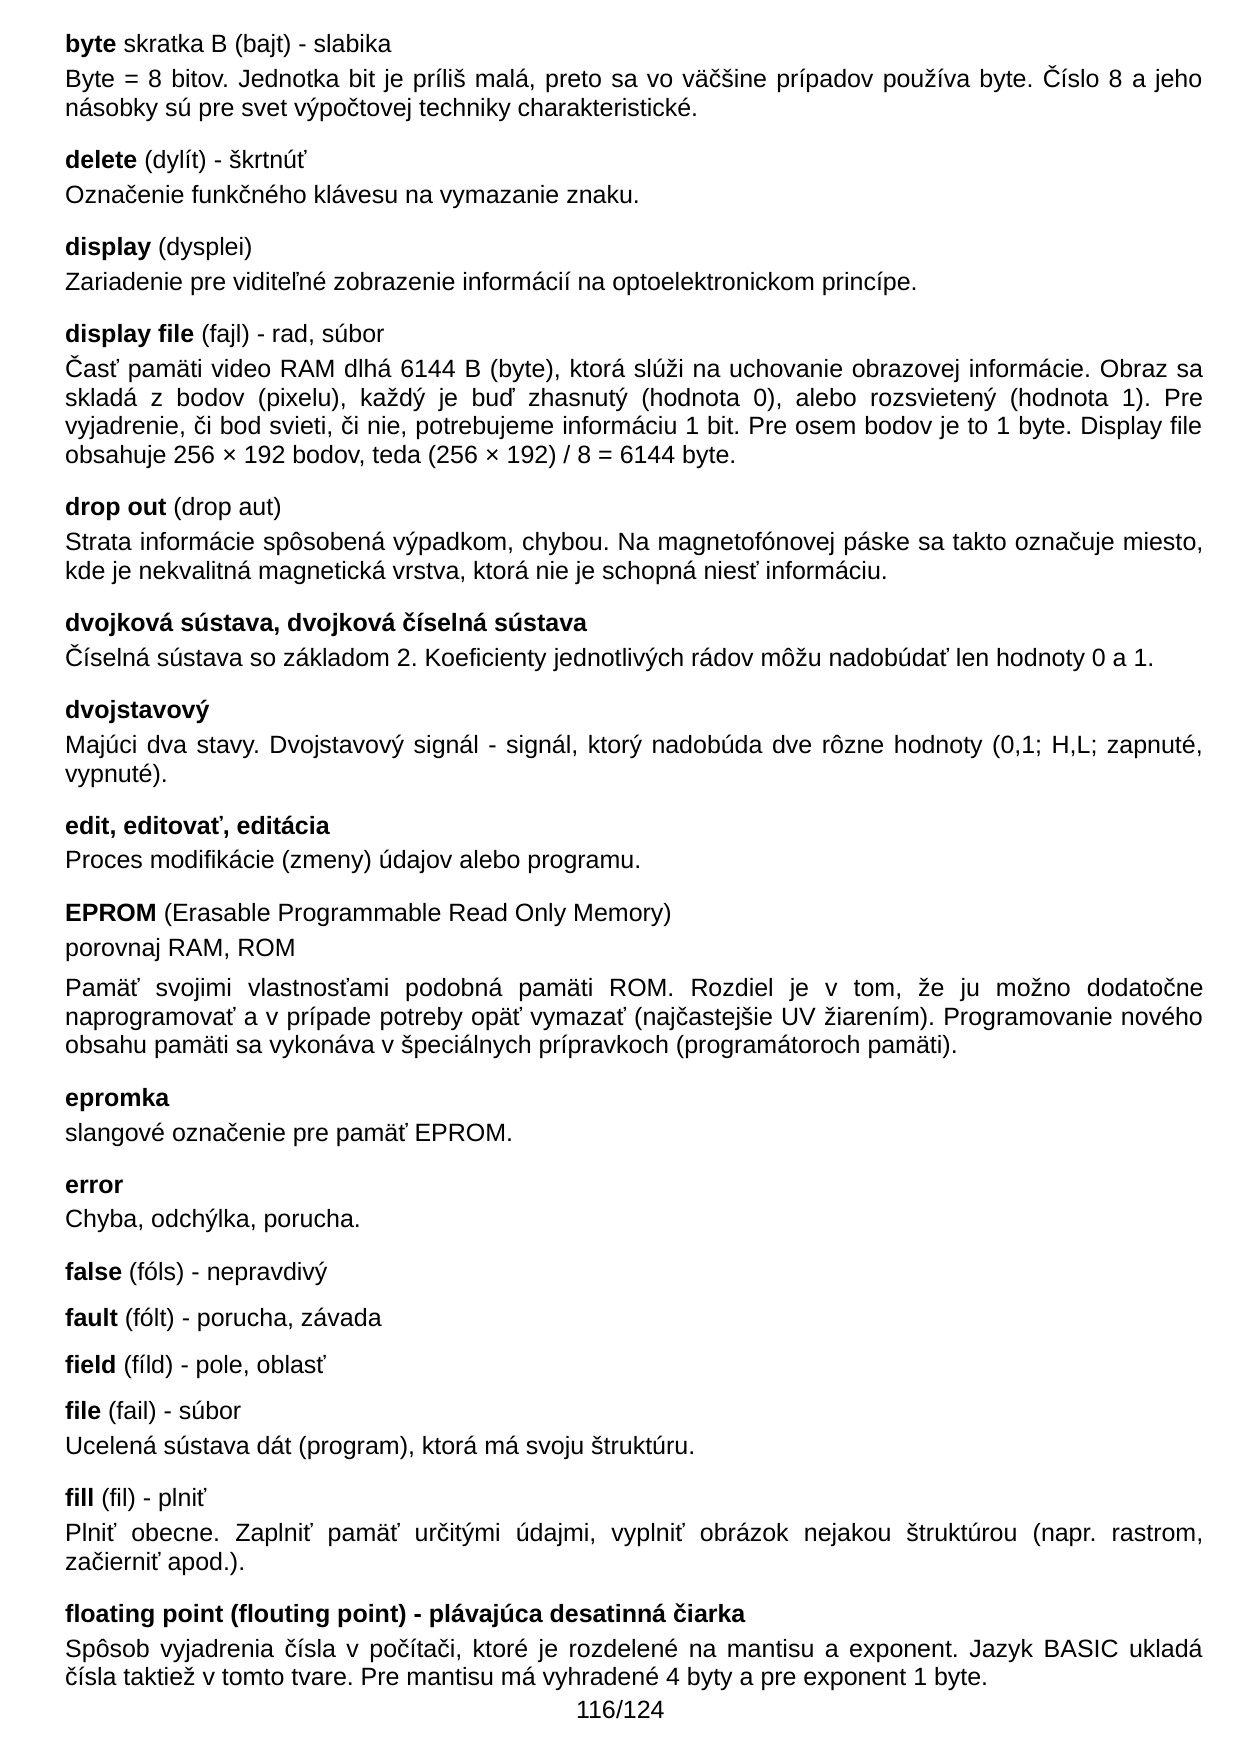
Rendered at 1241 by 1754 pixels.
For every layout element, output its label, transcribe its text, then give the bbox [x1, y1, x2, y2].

text Pamäť svojimi vlastnosťami podobná pamäti ROM. Rozdiel je v tom, že ju možno dodatočne naprogramovať a v prípade potreby opäť vymazať (najčastejšie UV žiarením). Programovanie nového obsahu pamäti sa vykonáva v špeciálnych prípravkoch (programátoroch pamäti). [65, 973, 1205, 1059]
text Plniť obecne. Zaplniť pamäť určitými údajmi, vyplniť obrázok nejakou štruktúrou (napr. rastrom, začierniť apod.). [65, 1518, 1205, 1575]
text dvojstavový [35, 695, 1205, 724]
text epromka [35, 1083, 1205, 1112]
text Strata informácie spôsobená výpadkom, chybou. Na magnetofónovej páske sa takto označuje miesto, kde je nekvalitná magnetická vrstva, ktorá nie je schopná niesť informáciu. [65, 527, 1205, 584]
text delete (dylít) - škrtnúť [35, 145, 1205, 174]
text field (fíld) - pole, oblasť [35, 1350, 1205, 1378]
text false (fóls) - nepravdivý [35, 1257, 1205, 1286]
text Označenie funkčného klávesu na vymazanie znaku. [65, 180, 1205, 209]
text Byte = 8 bitov. Jednotka bit je príliš malá, preto sa vo väčšine prípadov používa byte. Číslo 8 a jeho násobky sú pre svet výpočtovej techniky charakteristické. [65, 64, 1205, 122]
text fault (fólt) - porucha, závada [35, 1303, 1205, 1332]
text Ucelená sústava dát (program), ktorá má svoju štruktúru. [65, 1431, 1205, 1459]
text edit, editovať, editácia [35, 811, 1205, 839]
text display (dysplei) [35, 232, 1205, 261]
text Číselná sústava so základom 2. Koeficienty jednotlivých rádov môžu nadobúdať len hodnoty 0 a 1. [65, 643, 1205, 672]
text Majúci dva stavy. Dvojstavový signál - signál, ktorý nadobúda dve rôzne hodnoty (0,1; H,L; zapnuté, vypnuté). [65, 730, 1205, 787]
text Proces modifikácie (zmeny) údajov alebo programu. [65, 846, 1205, 874]
text floating point (flouting point) - plávajúca desatinná čiarka [35, 1599, 1205, 1628]
text byte skratka B (bajt) - slabika [35, 29, 1205, 58]
text drop out (drop aut) [35, 492, 1205, 521]
text fill (fil) - plniť [35, 1483, 1205, 1512]
text display file (fajl) - rad, súbor [35, 319, 1205, 348]
text EPROM (Erasable Programmable Read Only Memory) [35, 898, 1205, 927]
text Chyba, odchýlka, porucha. [65, 1204, 1205, 1233]
text file (fail) - súbor [35, 1396, 1205, 1425]
text Časť pamäti video RAM dlhá 6144 B (byte), ktorá slúži na uchovanie obrazovej informácie. Obraz sa skladá z bodov (pixelu), každý je buď zhasnutý (hodnota 0), alebo rozsvietený (hodnota 1). Pre vyjadrenie, či bod svieti, či nie, potrebujeme informáciu 1 bit. Pre osem bodov je to 1 byte. Display file obsahuje 256 × 192 bodov, teda (256 × 192) / 8 = 6144 byte. [65, 354, 1205, 469]
text dvojková sústava, dvojková číselná sústava [35, 608, 1205, 637]
text error [35, 1170, 1205, 1198]
text Zariadenie pre viditeľné zobrazenie informácií na optoelektronickom princípe. [65, 267, 1205, 296]
text porovnaj RAM, ROM [65, 932, 1205, 961]
text Spôsob vyjadrenia čísla v počítači, ktoré je rozdelené na mantisu a exponent. Jazyk BASIC ukladá čísla taktiež v tomto tvare. Pre mantisu má vyhradené 4 byty a pre exponent 1 byte. [65, 1633, 1205, 1691]
text slangové označenie pre pamäť EPROM. [65, 1117, 1205, 1146]
